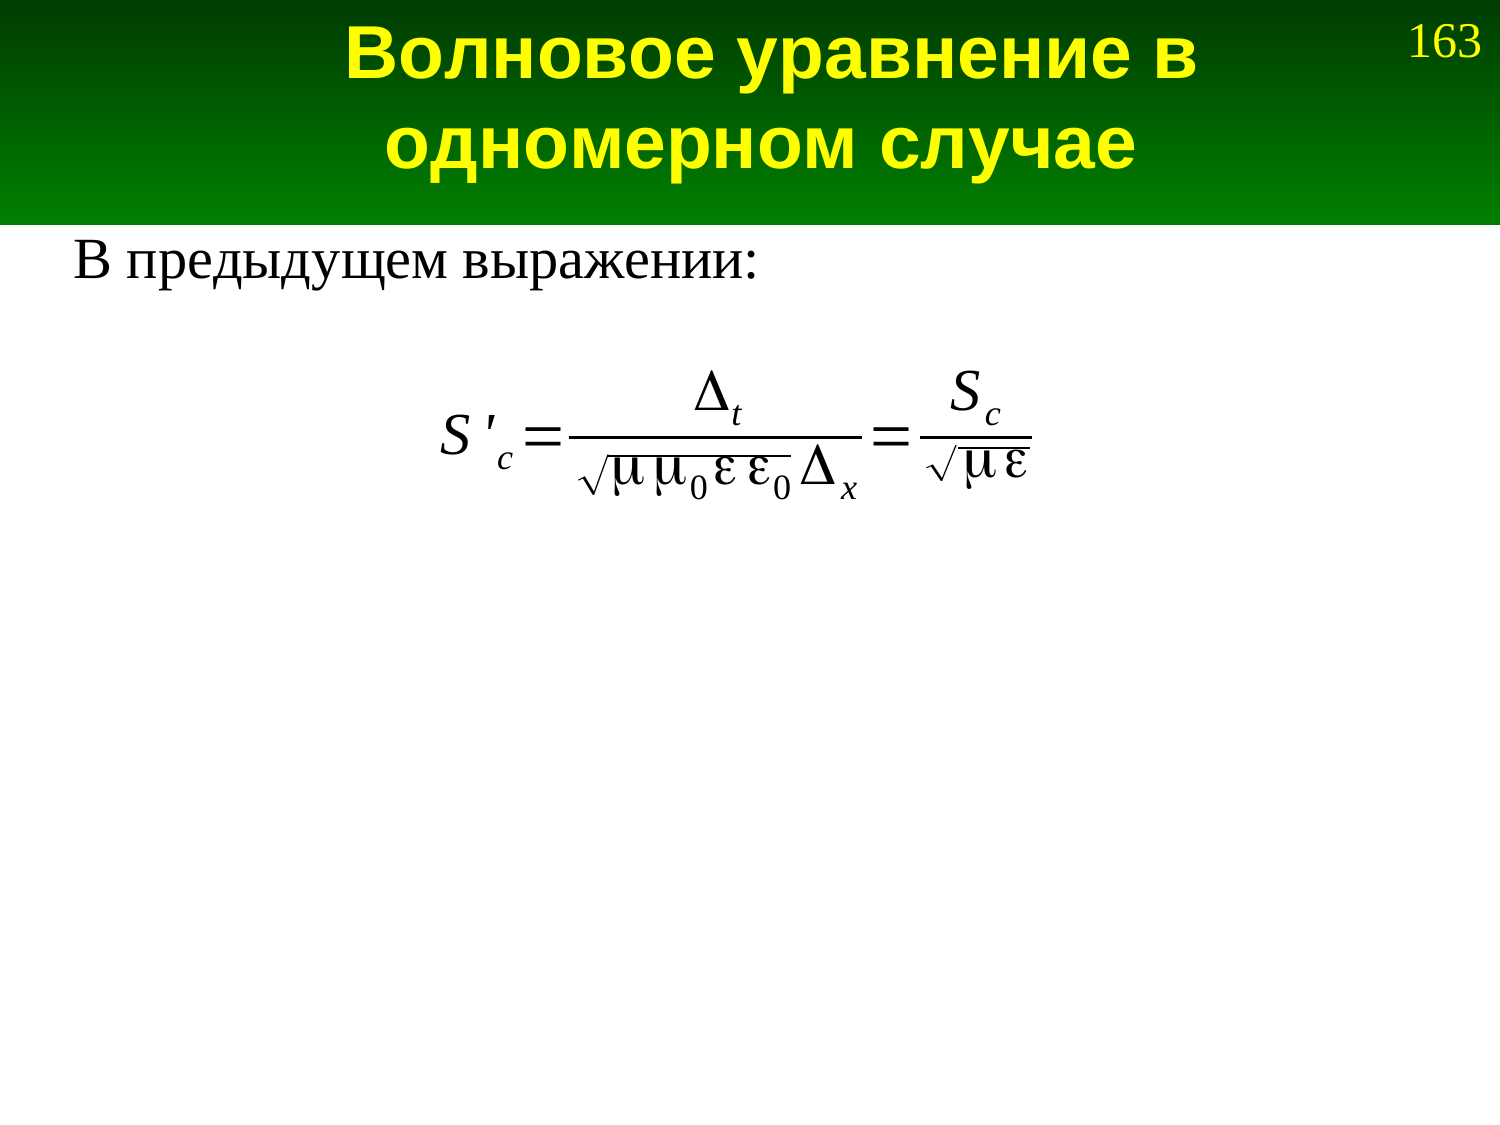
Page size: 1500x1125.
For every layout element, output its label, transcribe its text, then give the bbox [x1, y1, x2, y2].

chart [425, 357, 1051, 508]
title Волновое уравнение в одномерном случае [123, 0, 1399, 192]
text_box В предыдущем выражении: [59, 212, 1441, 384]
